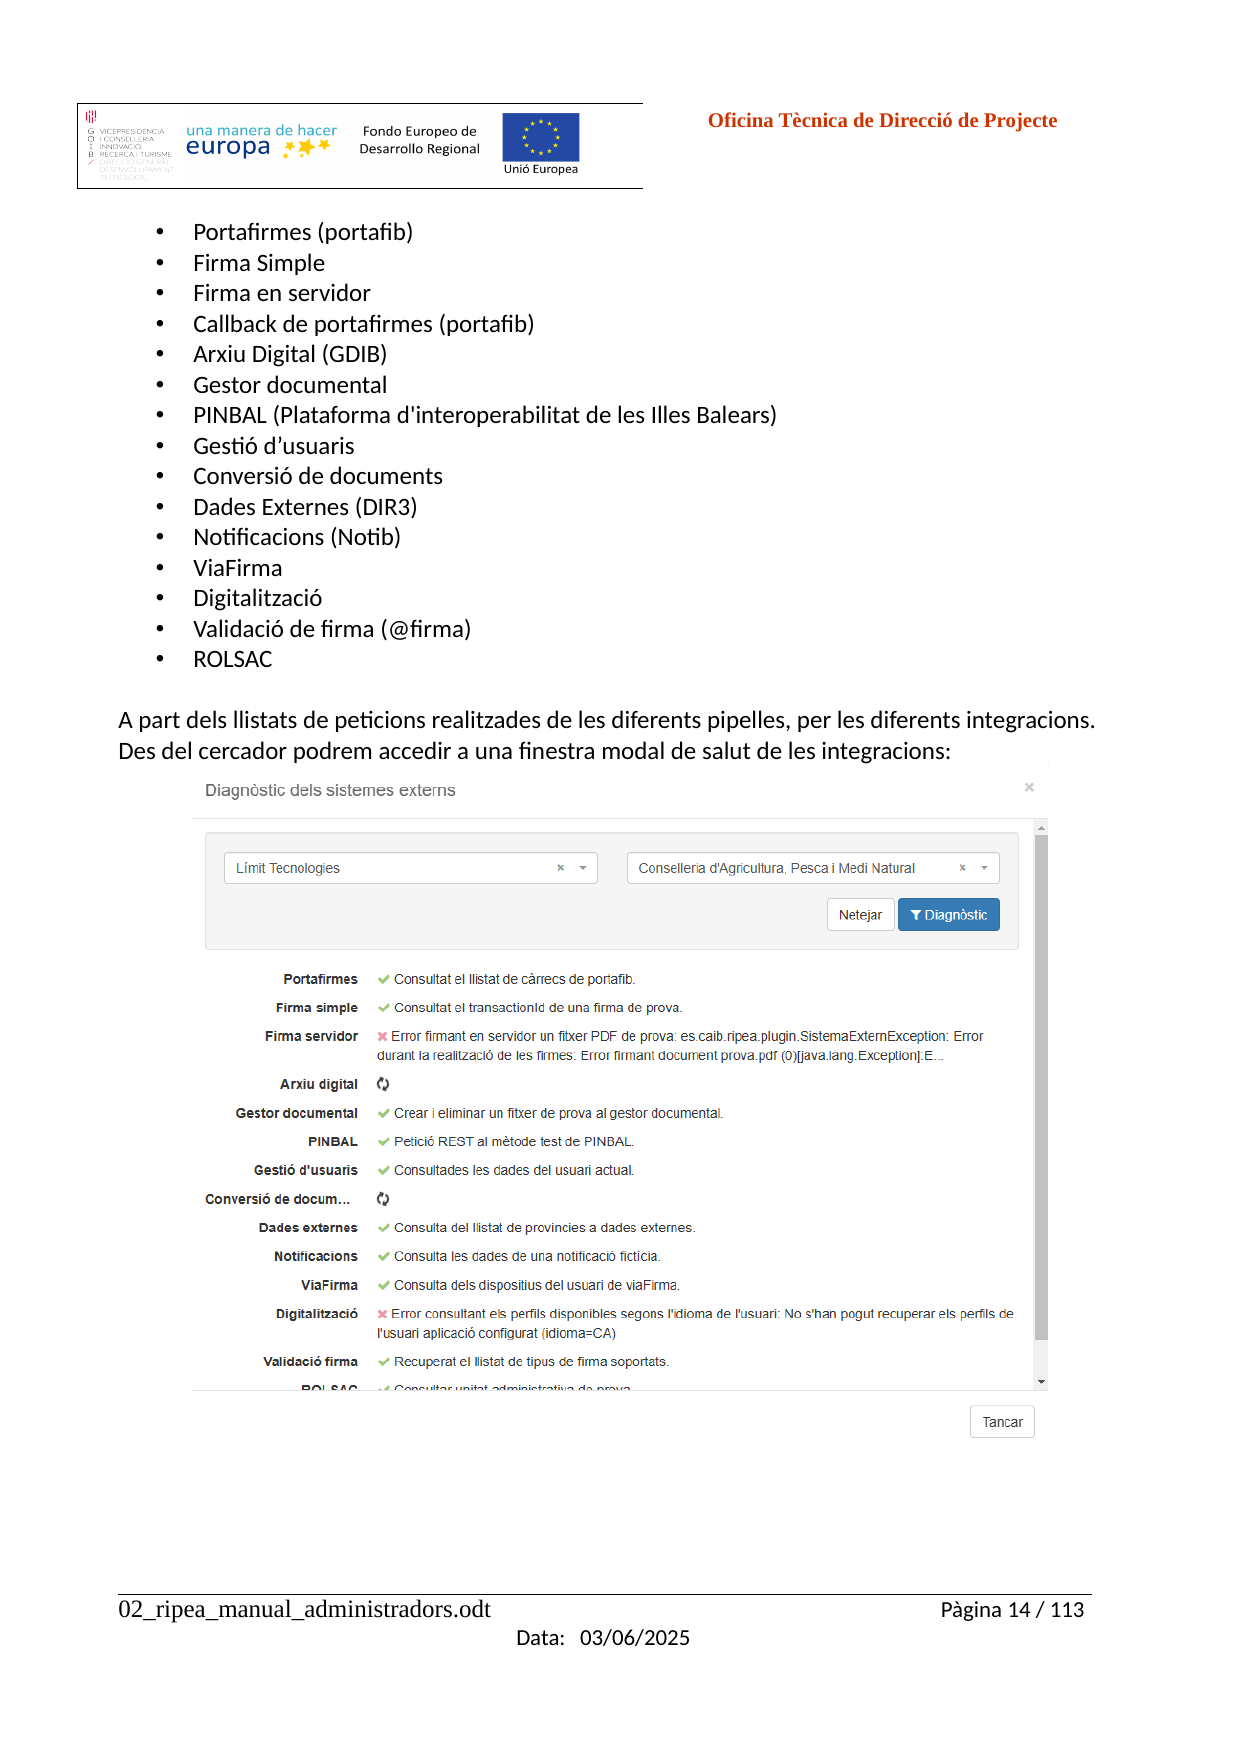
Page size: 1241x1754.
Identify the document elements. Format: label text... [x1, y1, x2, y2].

picture [184, 108, 585, 182]
list ROLSAC [156, 644, 1122, 674]
list Dades Externes (DIR3) [156, 491, 1122, 522]
list Validació de firma (@firma) [156, 613, 1122, 644]
list Gestió d’usuaris [156, 430, 1122, 461]
text A part dels llistats de peticions realitzades de les diferents pipelles, per les diferents integracions. Des del cercador podrem accedir a una finestra modal de salut de les integracions: [118, 705, 1122, 766]
list Callback de portafirmes (portafib) [156, 308, 1122, 338]
list Firma en servidor [156, 277, 1122, 308]
list Gestor documental [156, 369, 1122, 399]
list Notificacions (Notib) [156, 522, 1122, 552]
picture [192, 765, 1049, 1450]
picture [82, 108, 178, 182]
list PINBAL (Plataforma d'interoperabilitat de les Illes Balears) [156, 399, 1122, 430]
list Firma Simple [156, 247, 1122, 277]
list ViaFirma [156, 552, 1122, 583]
list Digitalització [156, 583, 1122, 613]
list Conversió de documents [156, 461, 1122, 491]
list Portafirmes (portafib) [156, 216, 1122, 247]
list Arxiu Digital (GDIB) [156, 338, 1122, 369]
